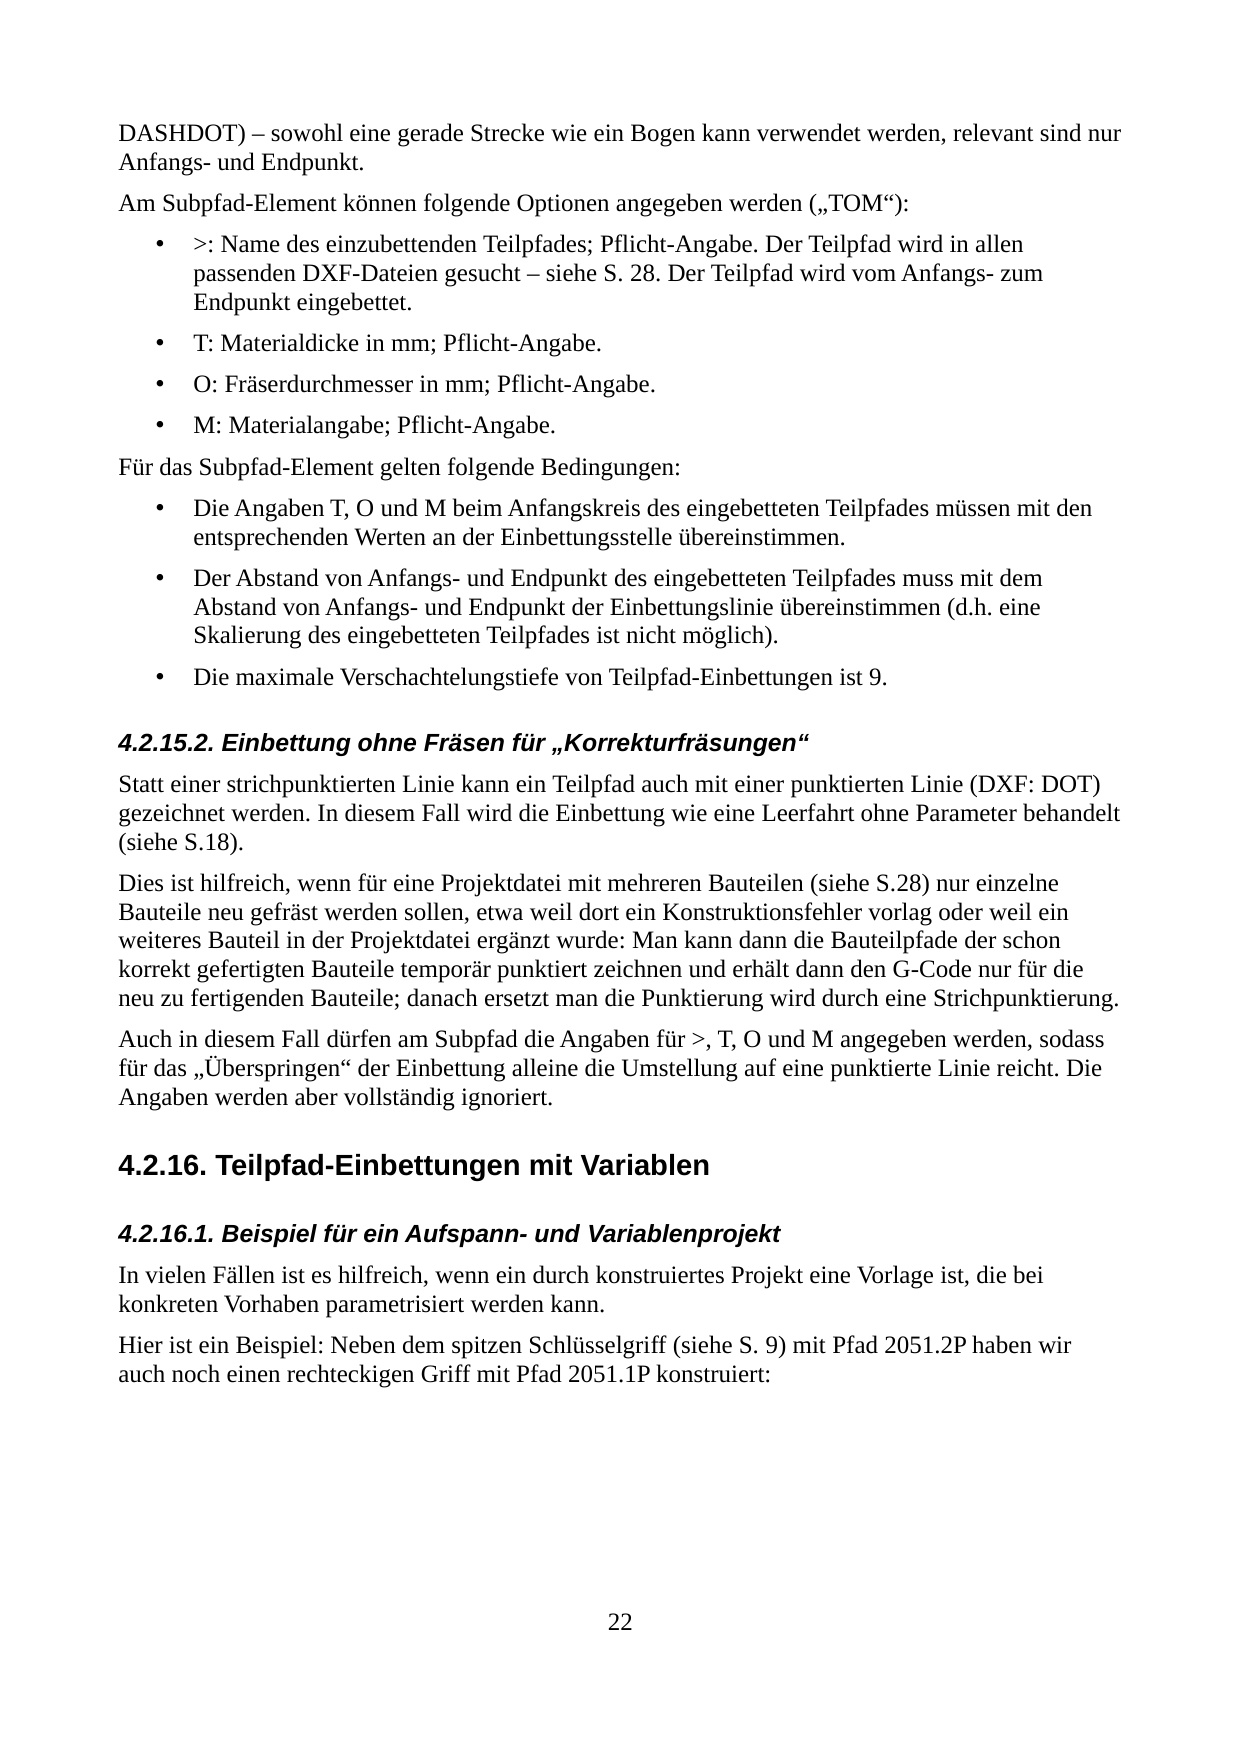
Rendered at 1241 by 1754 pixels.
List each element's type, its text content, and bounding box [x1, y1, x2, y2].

list M: Materialangabe; Pflicht-Angabe. [156, 411, 1122, 439]
text Auch in diesem Fall dürfen am Subpfad die Angaben für >, T, O und M angegeben werden, sodass für das „Überspringen“ der Einbettung alleine die Umstellung auf eine punktierte Linie reicht. Die Angaben werden aber vollständig ignoriert. [118, 1024, 1122, 1110]
list O: Fräserdurchmesser in mm; Pflicht-Angabe. [156, 369, 1122, 398]
list T: Materialdicke in mm; Pflicht-Angabe. [156, 328, 1122, 357]
text Hier ist ein Beispiel: Neben dem spitzen Schlüsselgriff (siehe S. 8) mit Pfad 2051.2P haben wir auch noch einen rechteckigen Griff mit Pfad 2051.1P konstruiert: [118, 1330, 1122, 1387]
list Die Angaben T, O und M beim Anfangskreis des eingebetteten Teilpfades müssen mit den entsprechenden Werten an der Einbettungsstelle übereinstimmen. [156, 493, 1122, 551]
text Statt einer strichpunktierten Linie kann ein Teilpfad auch mit einer punktierten Linie (DXF: DOT) gezeichnet werden. In diesem Fall wird die Einbettung wie eine Leerfahrt ohne Parameter behandelt (siehe S.17). [118, 769, 1122, 855]
subtitle 4.2.16.1. Beispiel für ein Aufspann- und Variablenprojekt [118, 1219, 1122, 1247]
subtitle 4.2.16. Teilpfad-Einbettungen mit Variablen [118, 1148, 1122, 1181]
list >: Name des einzubettenden Teilpfades; Pflicht-Angabe. Der Teilpfad wird in allen passenden DXF-Dateien gesucht – siehe S. 27. Der Teilpfad wird vom Anfangs- zum Endpunkt eingebettet. [156, 229, 1122, 316]
text Dies ist hilfreich, wenn für eine Projektdatei mit mehreren Bauteilen (siehe S.27) nur einzelne Bauteile neu gefräst werden sollen, etwa weil dort ein Konstruktionsfehler vorlag oder weil ein weiteres Bauteil in der Projektdatei ergänzt wurde: Man kann dann die Bauteilpfade der schon korrekt gefertigten Bauteile temporär punktiert zeichnen und erhält dann den G-Code nur für die neu zu fertigenden Bauteile; danach ersetzt man die Punktierung wird durch eine Strichpunktierung. [118, 868, 1122, 1012]
text DASHDOT) – sowohl eine gerade Strecke wie ein Bogen kann verwendet werden, relevant sind nur Anfangs- und Endpunkt. [118, 118, 1122, 176]
text Für das Subpfad-Element gelten folgende Bedingungen: [118, 452, 1122, 481]
list Die maximale Verschachtelungstiefe von Teilpfad-Einbettungen ist 9. [156, 662, 1122, 691]
subtitle 4.2.15.2. Einbettung ohne Fräsen für „Korrekturfräsungen“ [118, 728, 1122, 757]
list Der Abstand von Anfangs- und Endpunkt des eingebetteten Teilpfades muss mit dem Abstand von Anfangs- und Endpunkt der Einbettungslinie übereinstimmen (d.h. eine Skalierung des eingebetteten Teilpfades ist nicht möglich). [156, 563, 1122, 649]
text In vielen Fällen ist es hilfreich, wenn ein durch konstruiertes Projekt eine Vorlage ist, die bei konkreten Vorhaben parametrisiert werden kann. [118, 1260, 1122, 1317]
text Am Subpfad-Element können folgende Optionen angegeben werden („TOM“): [118, 188, 1122, 217]
